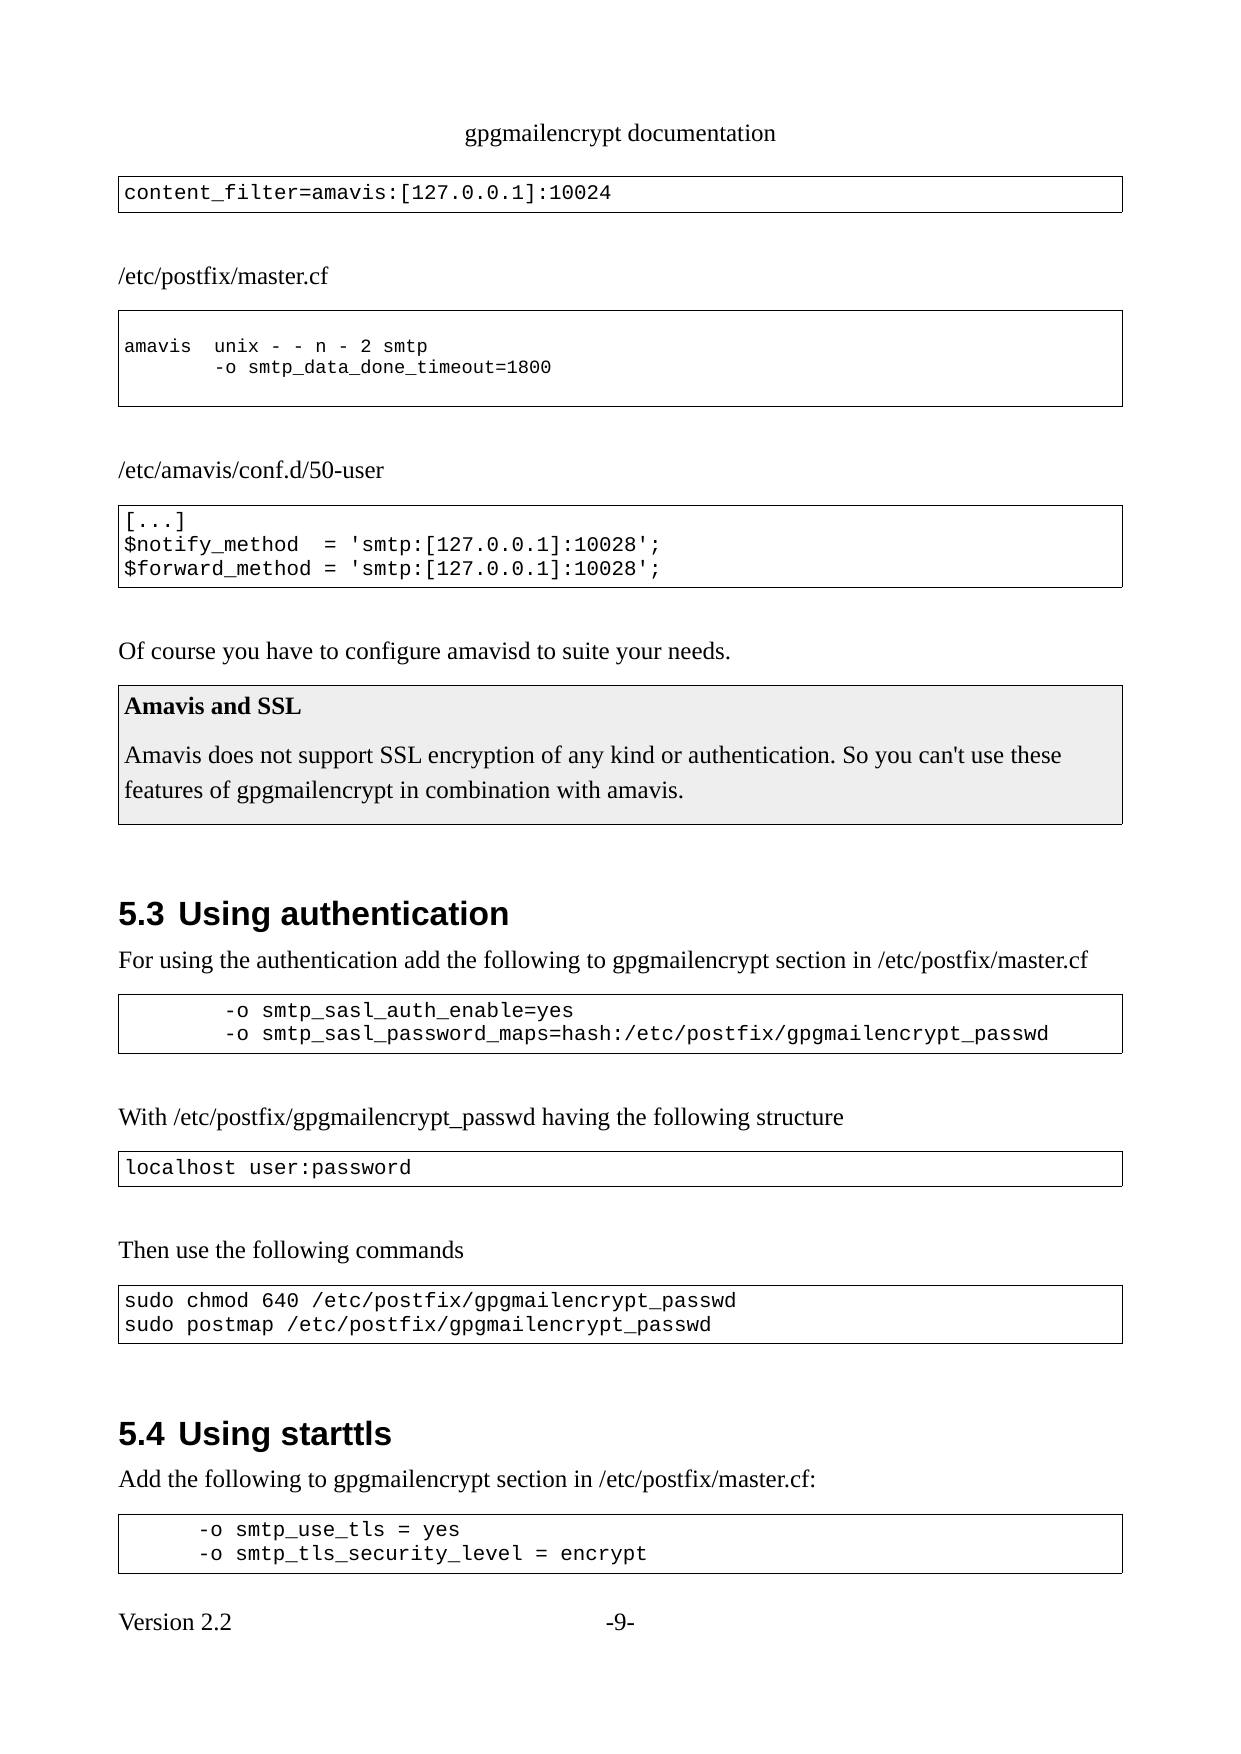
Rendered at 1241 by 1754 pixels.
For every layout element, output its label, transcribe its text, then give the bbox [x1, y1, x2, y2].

text For using the authentication add the following to gpgmailencrypt section in /etc/postfix/master.cf [118, 945, 1122, 974]
text /etc/postfix/master.cf [118, 261, 1122, 289]
table_header content_filter=amavis:[127.0.0.1]:10024 [119, 177, 1122, 212]
text Add the following to gpgmailencrypt section in /etc/postfix/master.cf: [118, 1464, 1122, 1493]
text Of course you have to configure amavisd to suite your needs. [118, 636, 1122, 665]
table_header amavis unix - - n - 2 smtp -o smtp_data_done_timeout=1800 [119, 311, 1122, 406]
table_header [...] $notify_method = 'smtp:[127.0.0.1]:10028'; $forward_method = 'smtp:[127.0.0.1]:10028'; [119, 506, 1122, 587]
subtitle Using authentication [118, 894, 1122, 932]
table_header -o smtp_use_tls = yes -o smtp_tls_security_level = encrypt [119, 1515, 1122, 1572]
text With /etc/postfix/gpgmailencrypt_passwd having the following structure [118, 1102, 1122, 1131]
text Then use the following commands [118, 1235, 1122, 1264]
table_header Amavis and SSL Amavis does not support SSL encryption of any kind or authentication. So you can't use these features of gpgmailencrypt in combination with amavis. [119, 686, 1122, 824]
subtitle Using starttls [118, 1413, 1122, 1452]
table_header sudo chmod 640 /etc/postfix/gpgmailencrypt_passwd sudo postmap /etc/postfix/gpgmailencrypt_passwd [119, 1286, 1122, 1343]
text /etc/amavis/conf.d/50-user [118, 456, 1122, 484]
table_header -o smtp_sasl_auth_enable=yes -o smtp_sasl_password_maps=hash:/etc/postfix/gpgmailencrypt_passwd [119, 995, 1122, 1053]
table_header localhost user:password [119, 1152, 1122, 1186]
